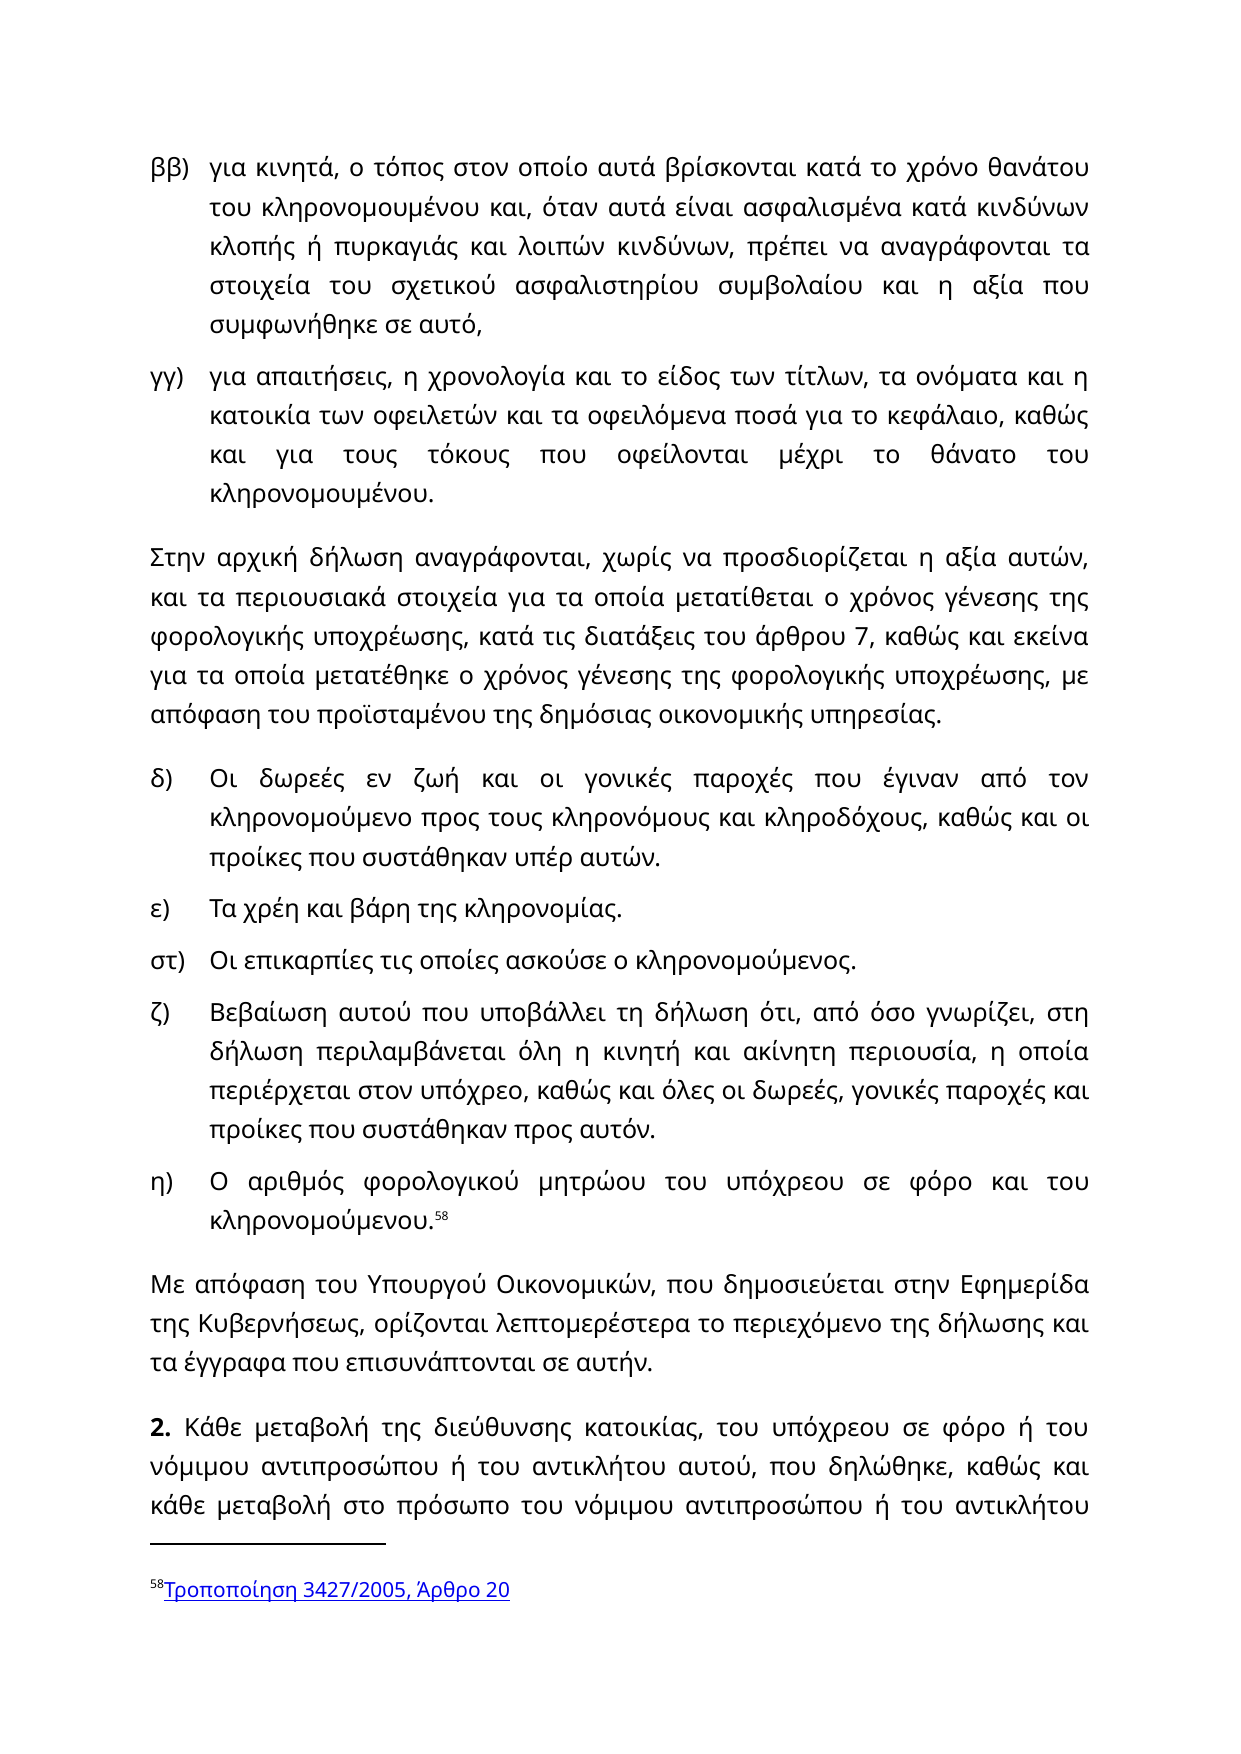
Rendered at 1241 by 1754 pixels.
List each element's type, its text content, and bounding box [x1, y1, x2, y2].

text Τροποποίηση 3427/2005, Άρθρο 20 [150, 1576, 1090, 1604]
list ε) Τα χρέη και βάρη της κληρονομίας. [150, 891, 1090, 925]
list δ) Οι δωρεές εν ζωή και οι γονικές παροχές που έγιναν από τον κληρονομούμενο προς τους κληρονόμους και κληροδόχους, καθώς και οι προίκες που συστάθηκαν υπέρ αυτών. [150, 761, 1090, 873]
list ββ) για κινητά, ο τόπος στον οποίο αυτά βρίσκονται κατά το χρόνο θανάτου του κληρονομουμένου και, όταν αυτά είναι ασφαλισμένα κατά κινδύνων κλοπής ή πυρκαγιάς και λοιπών κινδύνων, πρέπει να αναγράφονται τα στοιχεία του σχετικού ασφαλιστηρίου συμβολαίου και η αξία που συμφωνήθηκε σε αυτό, [150, 150, 1090, 341]
text Με απόφαση του Υπουργού Οικονομικών, που δημοσιεύεται στην Εφημερίδα της Κυβερνήσεως, ορίζονται λεπτομερέστερα το περιεχόμενο της δήλωσης και τα έγγραφα που επισυνάπτονται σε αυτήν. [150, 1267, 1090, 1379]
list στ) Οι επικαρπίες τις οποίες ασκούσε ο κληρονομούμενος. [150, 942, 1090, 977]
list ζ) Βεβαίωση αυτού που υποβάλλει τη δήλωση ότι, από όσο γνωρίζει, στη δήλωση περιλαμβάνεται όλη η κινητή και ακίνητη περιουσία, η οποία περιέρχεται στον υπόχρεο, καθώς και όλες οι δωρεές, γονικές παροχές και προίκες που συστάθηκαν προς αυτόν. [150, 994, 1090, 1146]
list γγ) για απαιτήσεις, η χρονολογία και το είδος των τίτλων, τα ονόματα και η κατοικία των οφειλετών και τα οφειλόμενα ποσά για το κεφάλαιο, καθώς και για τους τόκους που οφείλονται μέχρι το θάνατο του κληρονομουμένου. [150, 358, 1090, 510]
list η) Ο αριθμός φορολογικού μητρώου του υπόχρεου σε φόρο και του κληρονομούμενου. [150, 1163, 1090, 1237]
text 2. Κάθε μεταβολή της διεύθυνσης κατοικίας, του υπόχρεου σε φόρο ή του νόμιμου αντιπροσώπου ή του αντικλήτου αυτού, που δηλώθηκε, καθώς και κάθε μεταβολή στο πρόσωπο του νόμιμου αντιπροσώπου ή του αντικλήτου [150, 1409, 1090, 1522]
text Στην αρχική δήλωση αναγράφονται, χωρίς να προσδιορίζεται η αξία αυτών, και τα περιουσιακά στοιχεία για τα οποία μετατίθεται ο χρόνος γένεσης της φορολογικής υποχρέωσης, κατά τις διατάξεις του άρθρου 7, καθώς και εκείνα για τα οποία μετατέθηκε ο χρόνος γένεσης της φορολογικής υποχρέωσης, με απόφαση του προϊσταμένου της δημόσιας οικονομικής υπηρεσίας. [150, 540, 1090, 731]
